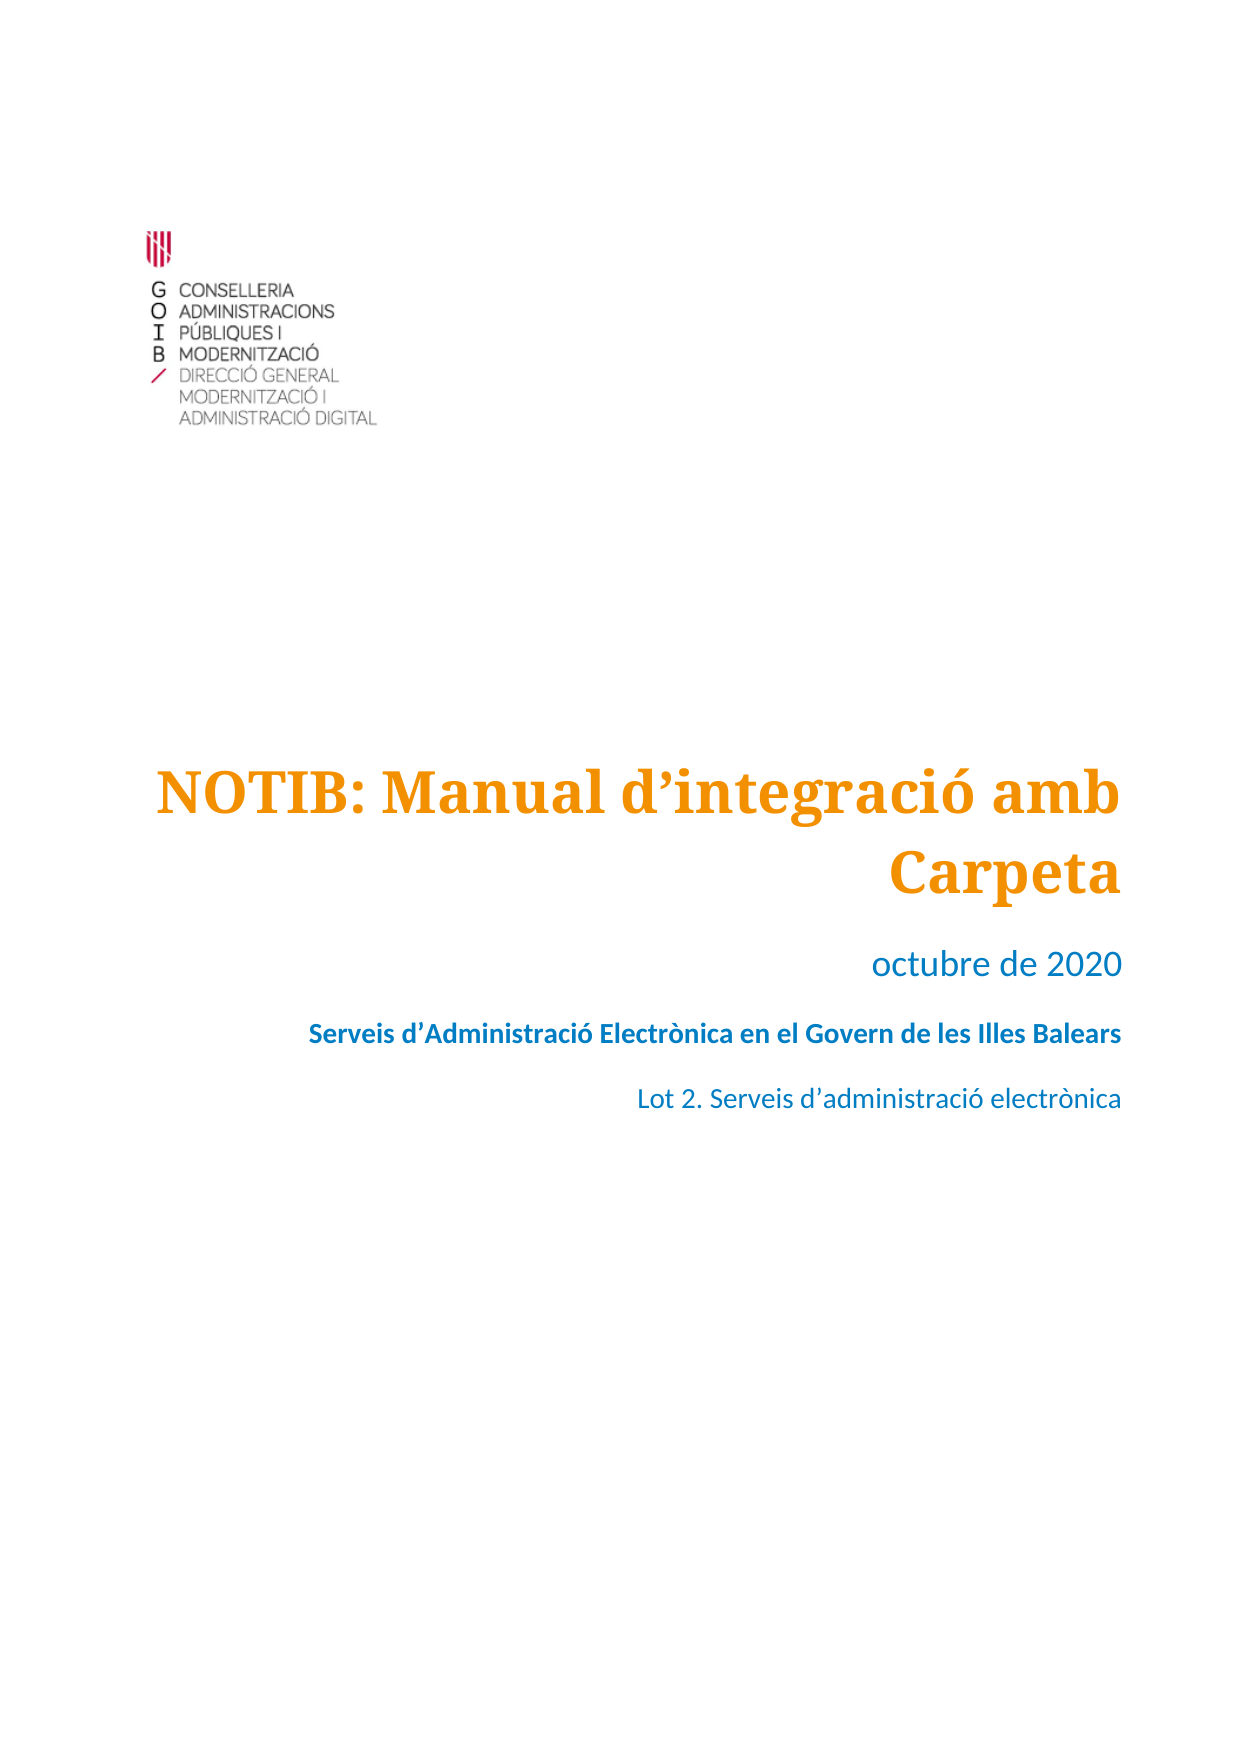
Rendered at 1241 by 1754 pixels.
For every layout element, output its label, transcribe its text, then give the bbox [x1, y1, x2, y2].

text octubre de 2020 [118, 939, 1122, 985]
text NOTIB: Manual d’integració amb Carpeta [118, 751, 1122, 910]
text Lot 2. Serveis d’administració electrònica [118, 1080, 1122, 1116]
text Serveis d’Administració Electrònica en el Govern de les Illes Balears [118, 1015, 1122, 1051]
picture [118, 203, 400, 450]
